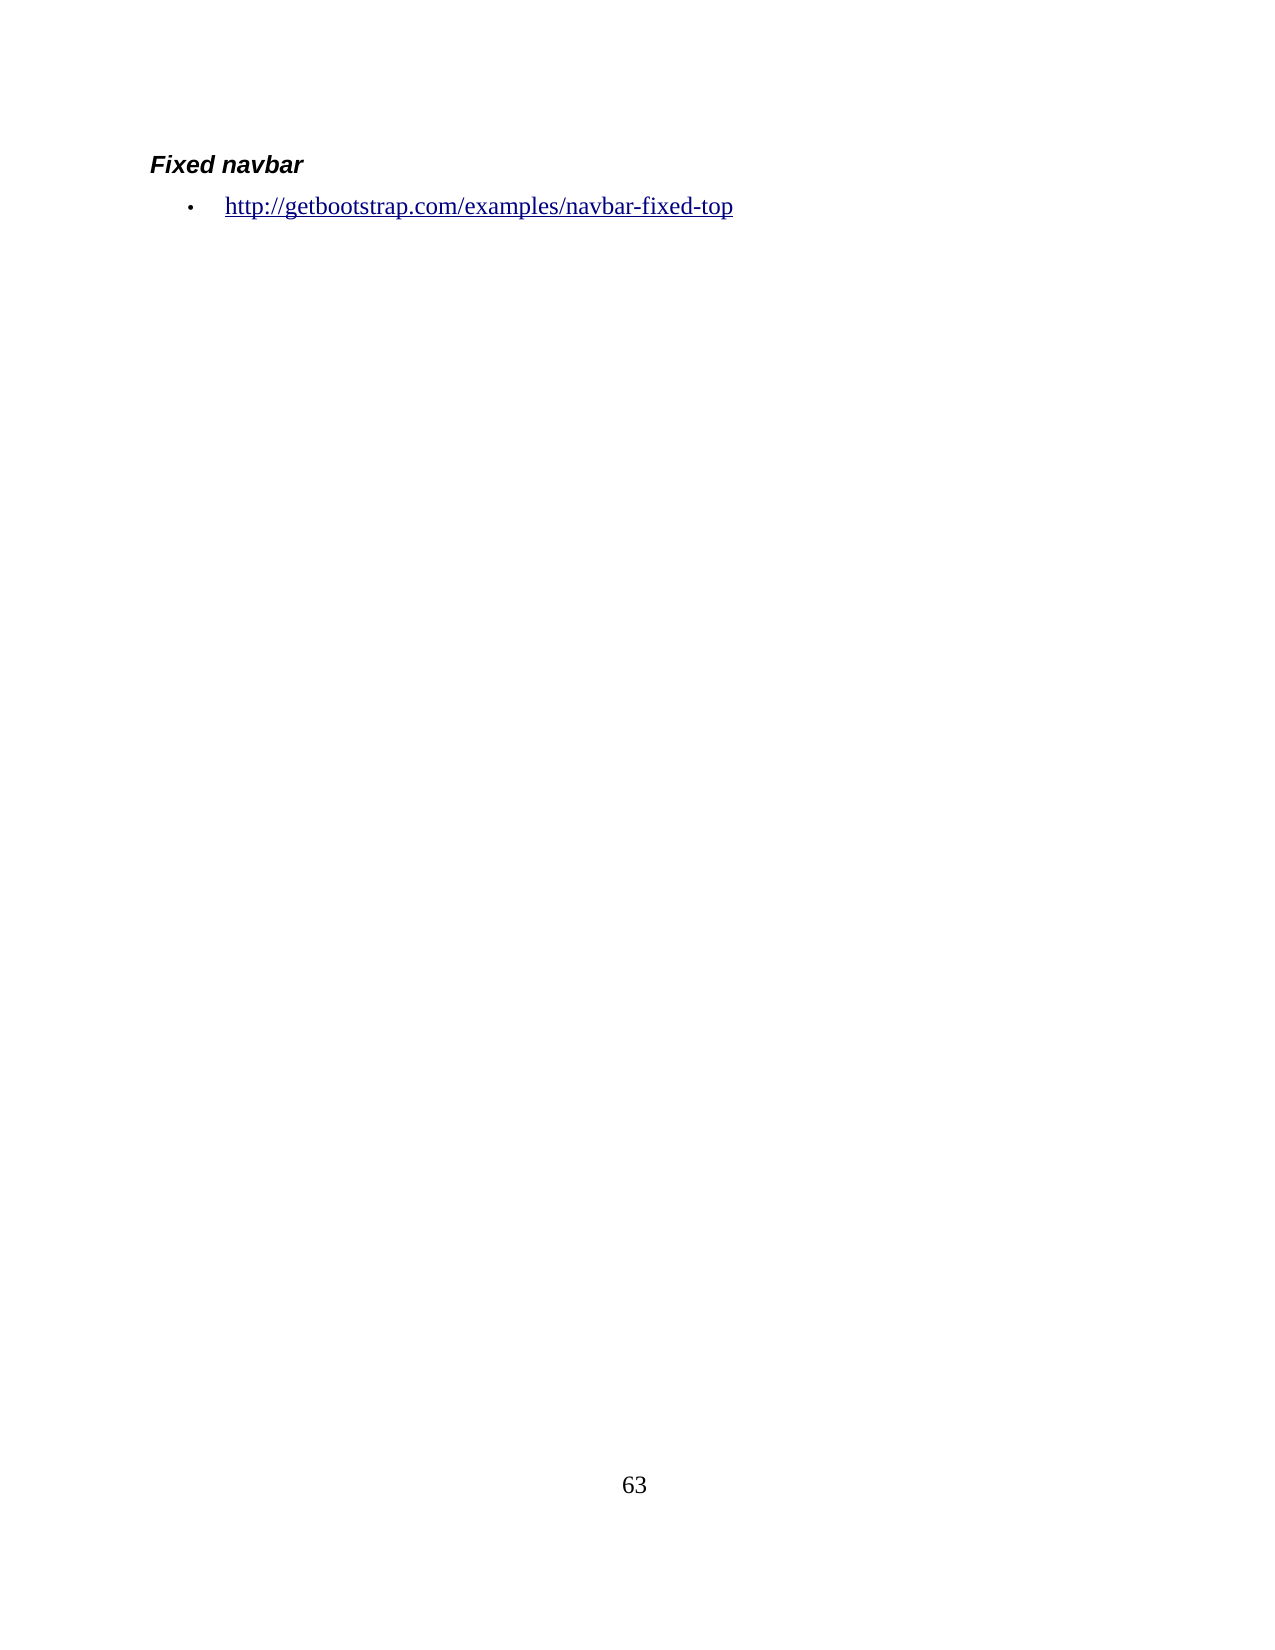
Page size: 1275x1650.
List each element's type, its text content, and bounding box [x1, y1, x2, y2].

subtitle Fixed navbar [150, 150, 1125, 178]
list http://getbootstrap.com/examples/navbar-fixed-top [187, 191, 1125, 220]
